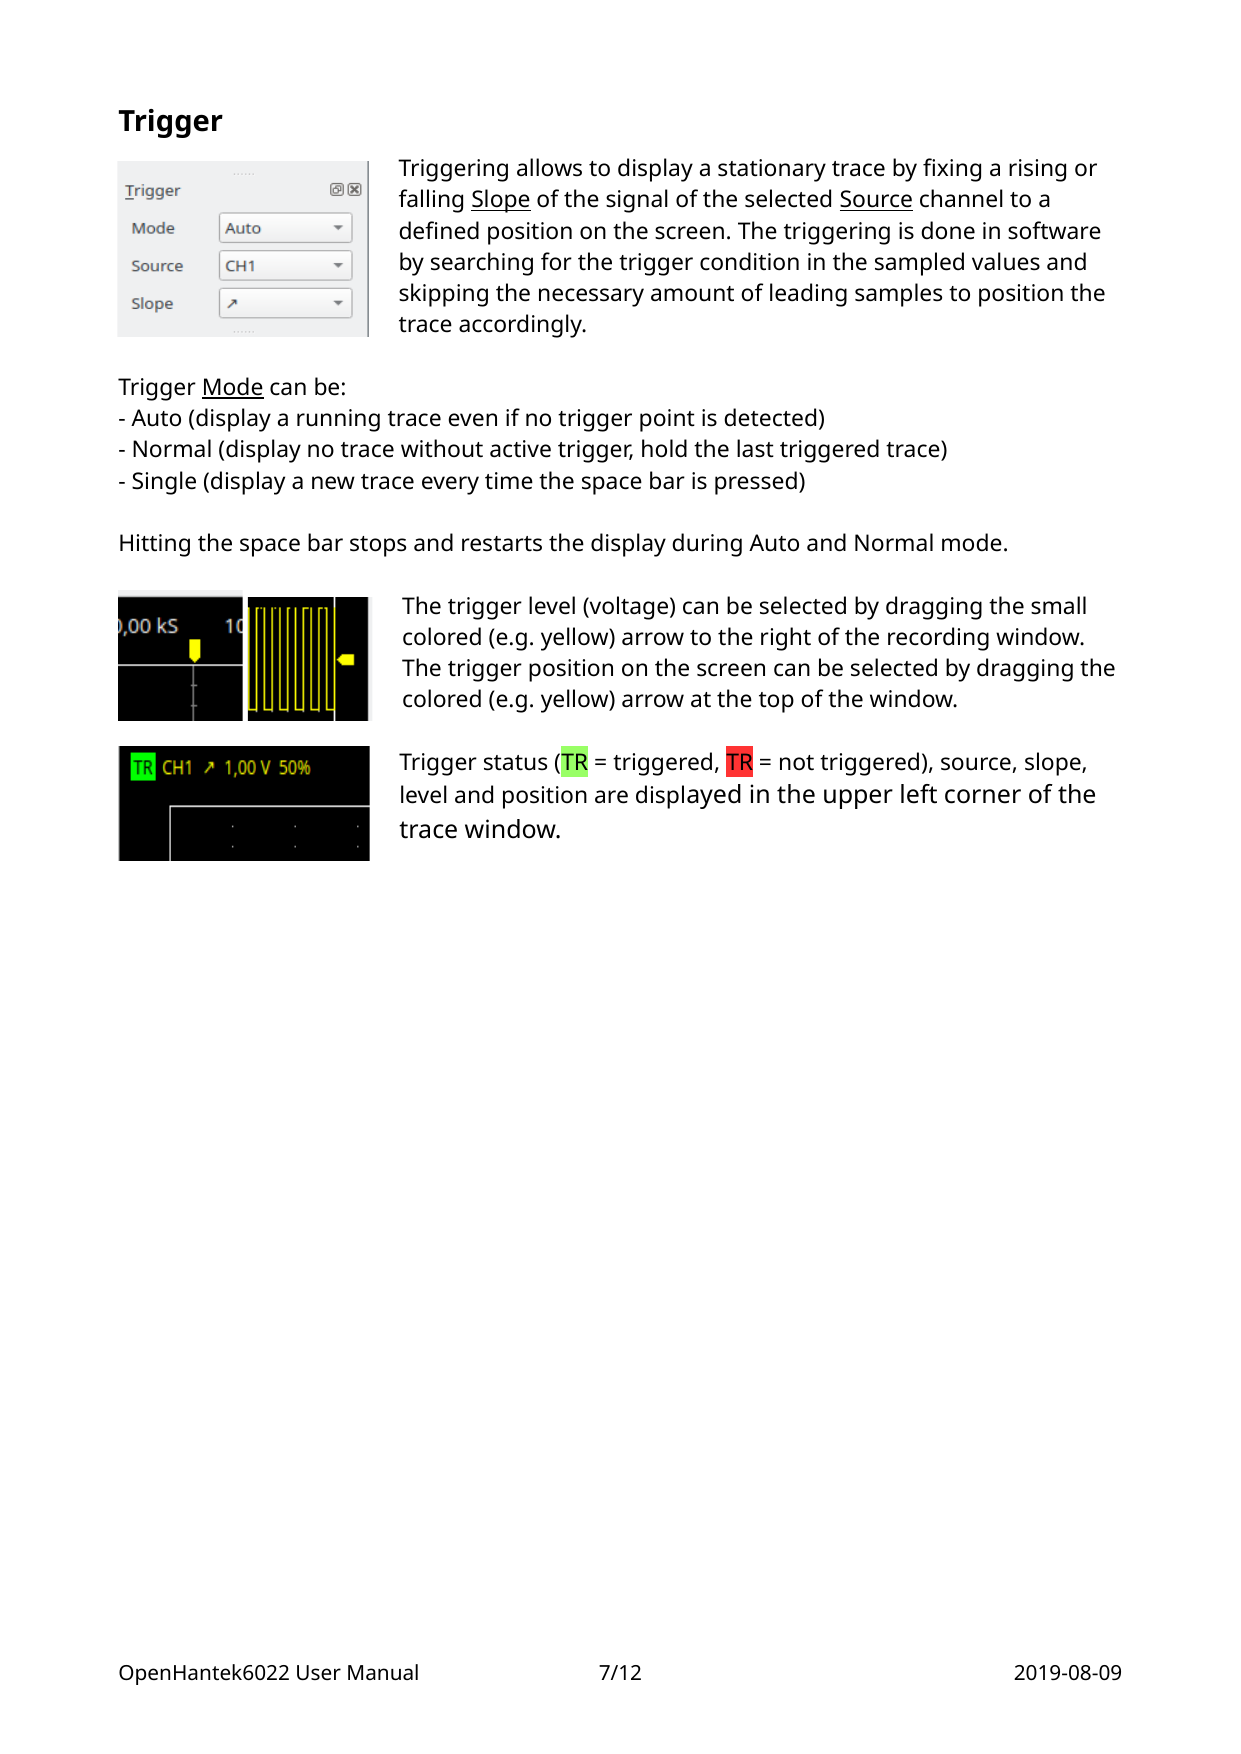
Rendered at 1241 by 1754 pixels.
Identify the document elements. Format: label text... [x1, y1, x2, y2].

text - Auto (display a running trace even if no trigger point is detected) [118, 402, 1122, 433]
text Trigger status (TR = triggered, TR = not triggered), source, slope, level and position are displayed in the upper left corner of the trace window. [118, 746, 1122, 845]
text - Normal (display no trace without active trigger, hold the last triggered trace) [118, 433, 1122, 465]
text Hitting the space bar stops and restarts the display during Auto and Normal mode. [118, 527, 1122, 558]
subtitle Trigger [118, 100, 1122, 140]
text - Single (display a new trace every time the space bar is pressed) [118, 465, 1122, 496]
text Triggering allows to display a stationary trace by fixing a rising or falling Slope of the signal of the selected Source channel to a defined position on the screen. The triggering is done in software by searching for the trigger condition in the sampled values and skipping the necessary amount of leading samples to position the trace accordingly. [118, 152, 1122, 340]
text The trigger level (voltage) can be selected by dragging the small colored (e.g. yellow) arrow to the right of the recording window. The trigger position on the screen can be selected by dragging the colored (e.g. yellow) arrow at the top of the window. [118, 590, 1122, 715]
text Trigger Mode can be: [118, 371, 1122, 402]
picture [255, 597, 373, 702]
picture [118, 590, 243, 625]
picture [118, 746, 226, 781]
